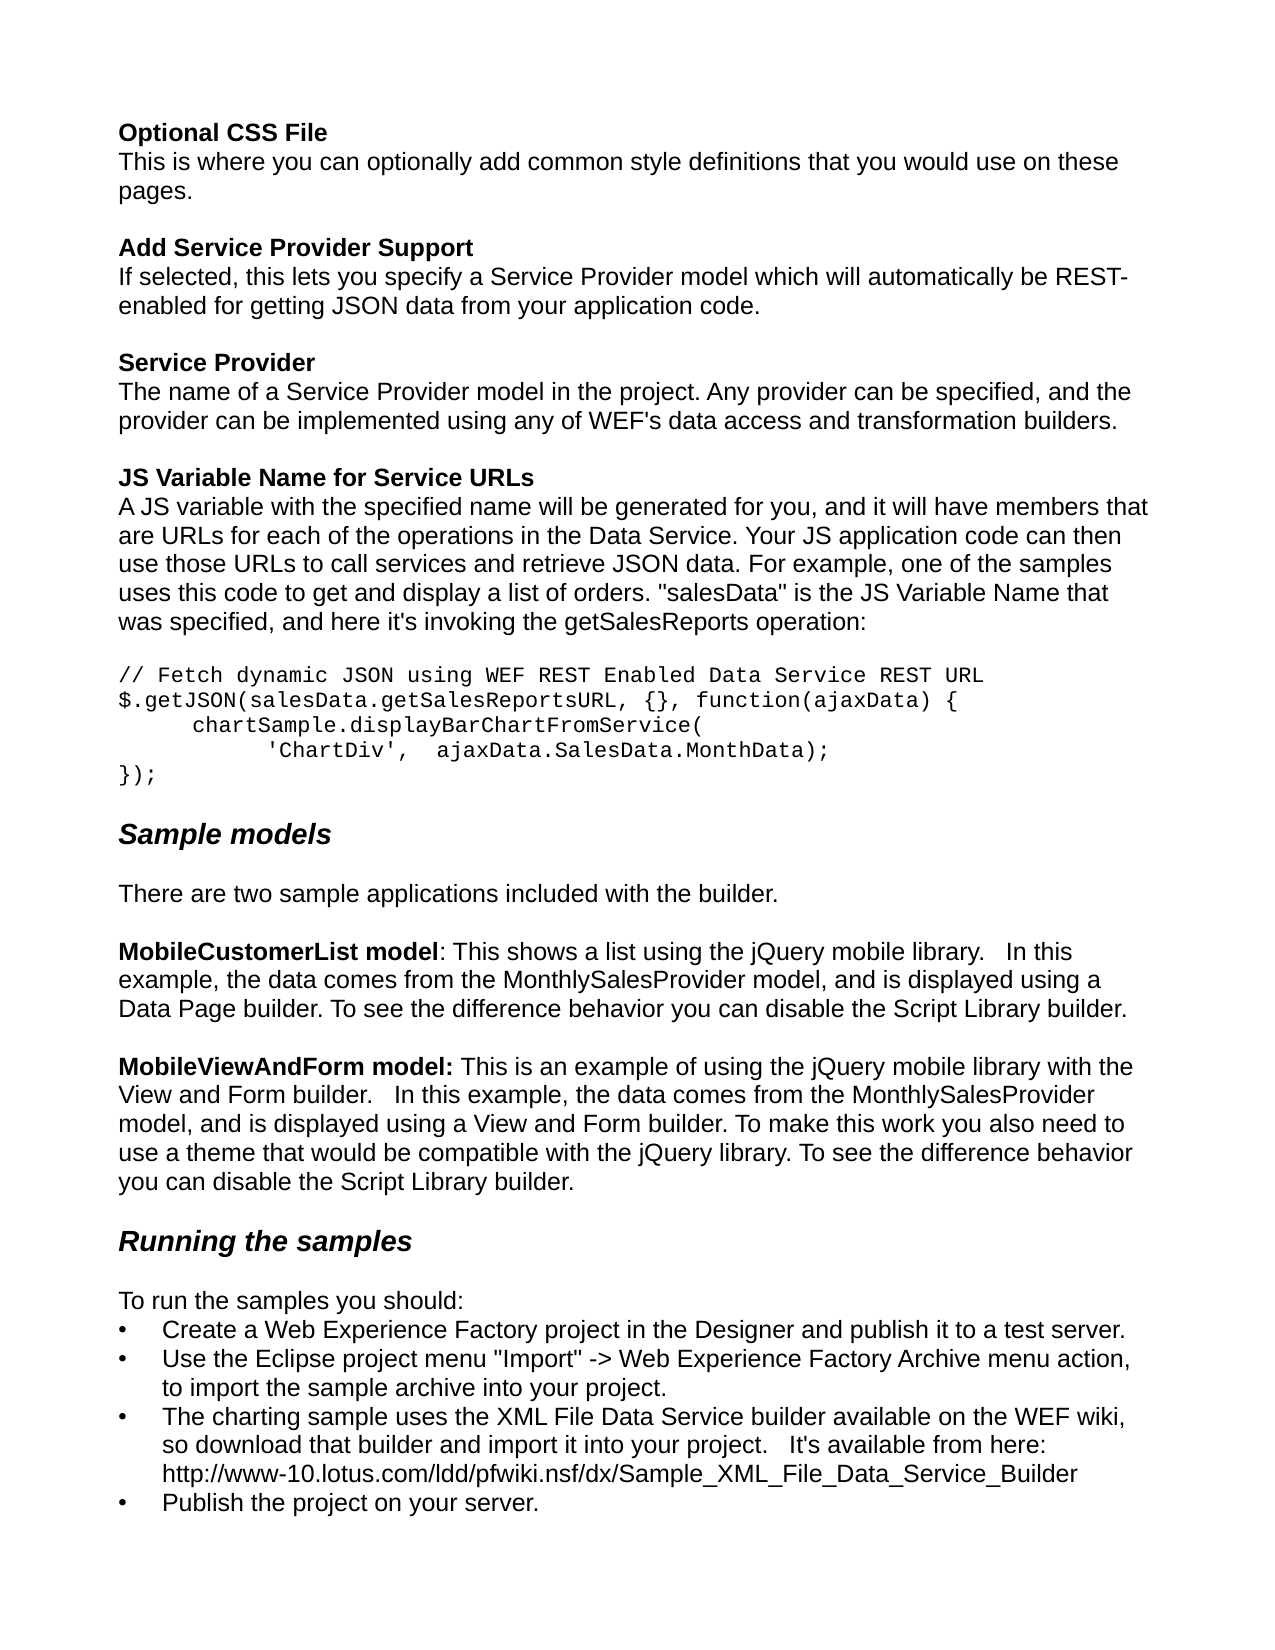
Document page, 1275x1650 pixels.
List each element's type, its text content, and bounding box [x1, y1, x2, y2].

text }); [118, 763, 1157, 788]
text Add Service Provider Support [118, 233, 1157, 262]
text JS Variable Name for Service URLs [118, 463, 1157, 492]
text $.getJSON(salesData.getSalesReportsURL, {}, function(ajaxData) { [118, 689, 1157, 714]
list The charting sample uses the XML File Data Service builder available on the WEF wiki, so download that builder and import it into your project. It's available from here: [118, 1401, 1157, 1459]
text 'ChartDiv', ajaxData.SalesData.MonthData); [118, 739, 1157, 763]
text // Fetch dynamic JSON using WEF REST Enabled Data Service REST URL [118, 664, 1157, 689]
subtitle Sample models [118, 817, 1157, 850]
text Optional CSS File [118, 118, 1157, 147]
list Publish the project on your server. [118, 1488, 1157, 1517]
text MobileCustomerList model: This shows a list using the jQuery mobile library. In this example, the data comes from the MonthlySalesProvider model, and is displayed using a Data Page builder. To see the difference behavior you can disable the Script Library builder. [118, 936, 1157, 1023]
text This is where you can optionally add common style definitions that you would use on these pages. [118, 147, 1157, 204]
text Service Provider [118, 348, 1157, 377]
list Use the Eclipse project menu "Import" -> Web Experience Factory Archive menu action, to import the sample archive into your project. [118, 1344, 1157, 1401]
list Create a Web Experience Factory project in the Designer and publish it to a test server. [118, 1315, 1157, 1344]
text MobileViewAndForm model: This is an example of using the jQuery mobile library with the View and Form builder. In this example, the data comes from the MonthlySalesProvider model, and is displayed using a View and Form builder. To make this work you also need to use a theme that would be compatible with the jQuery library. To see the difference behavior you can disable the Script Library builder. [118, 1051, 1157, 1195]
text A JS variable with the specified name will be generated for you, and it will have members that are URLs for each of the operations in the Data Service. Your JS application code can then use those URLs to call services and retrieve JSON data. For example, one of the samples uses this code to get and display a list of orders. "salesData" is the JS Variable Name that was specified, and here it's invoking the getSalesReports operation: [118, 492, 1157, 636]
text The name of a Service Provider model in the project. Any provider can be specified, and the provider can be implemented using any of WEF's data access and transformation builders. [118, 377, 1157, 434]
list http://www-10.lotus.com/ldd/pfwiki.nsf/dx/Sample_XML_File_Data_Service_Builder [118, 1459, 1157, 1488]
text There are two sample applications included with the builder. [118, 879, 1157, 908]
text chartSample.displayBarChartFromService( [118, 714, 1157, 739]
subtitle Running the samples [118, 1224, 1157, 1257]
text If selected, this lets you specify a Service Provider model which will automatically be REST-enabled for getting JSON data from your application code. [118, 262, 1157, 319]
text To run the samples you should: [118, 1286, 1157, 1315]
